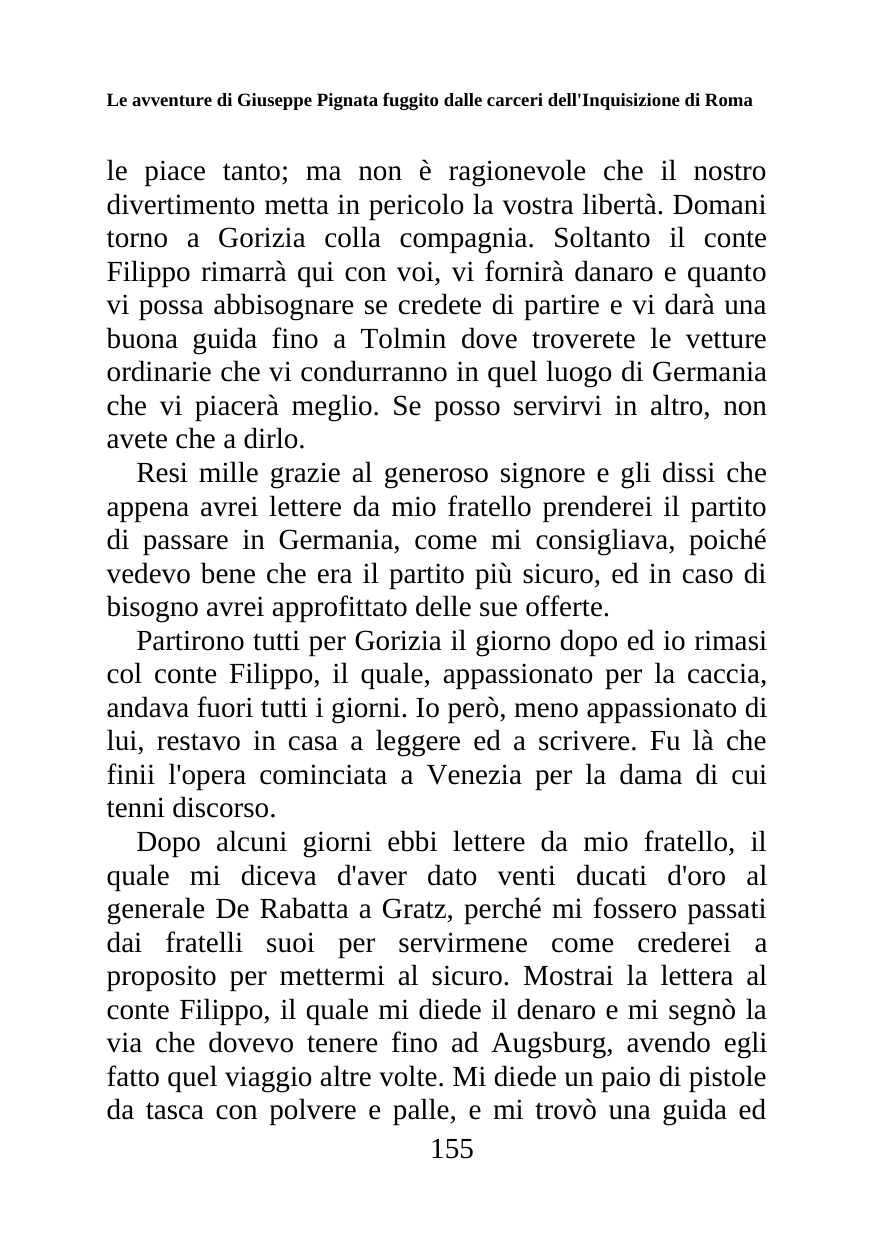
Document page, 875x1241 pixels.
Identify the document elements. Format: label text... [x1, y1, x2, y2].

text le piace tanto; ma non è ragionevole che il nostro divertimento metta in pericolo la vostra libertà. Domani torno a Gorizia colla compagnia. Soltanto il conte Filippo rimarrà qui con voi, vi fornirà danaro e quanto vi possa abbisognare se credete di partire e vi darà una buona guida fino a Tolmin dove troverete le vetture ordinarie che vi condurranno in quel luogo di Germania che vi piacerà meglio. Se posso servirvi in altro, non avete che a dirlo. [106, 153, 768, 455]
text Dopo alcuni giorni ebbi lettere da mio fratello, il quale mi diceva d'aver dato venti ducati d'oro al generale De Rabatta a Gratz, perché mi fossero passati dai fratelli suoi per servirmene come crederei a proposito per mettermi al sicuro. Mostrai la lettera al conte Filippo, il quale mi diede il denaro e mi segnò la via che dovevo tenere fino ad Augsburg, avendo egli fatto quel viaggio altre volte. Mi diede un paio di pistole da tasca con polvere e palle, e mi trovò una guida ed [106, 824, 768, 1126]
text Partirono tutti per Gorizia il giorno dopo ed io rimasi col conte Filippo, il quale, appassionato per la caccia, andava fuori tutti i giorni. Io però, meno appassionato di lui, restavo in casa a leggere ed a scrivere. Fu là che finii l'opera cominciata a Venezia per la dama di cui tenni discorso. [106, 623, 768, 824]
text Resi mille grazie al generoso signore e gli dissi che appena avrei lettere da mio fratello prenderei il partito di passare in Germania, come mi consigliava, poiché vedevo bene che era il partito più sicuro, ed in caso di bisogno avrei approfittato delle sue offerte. [106, 455, 768, 623]
